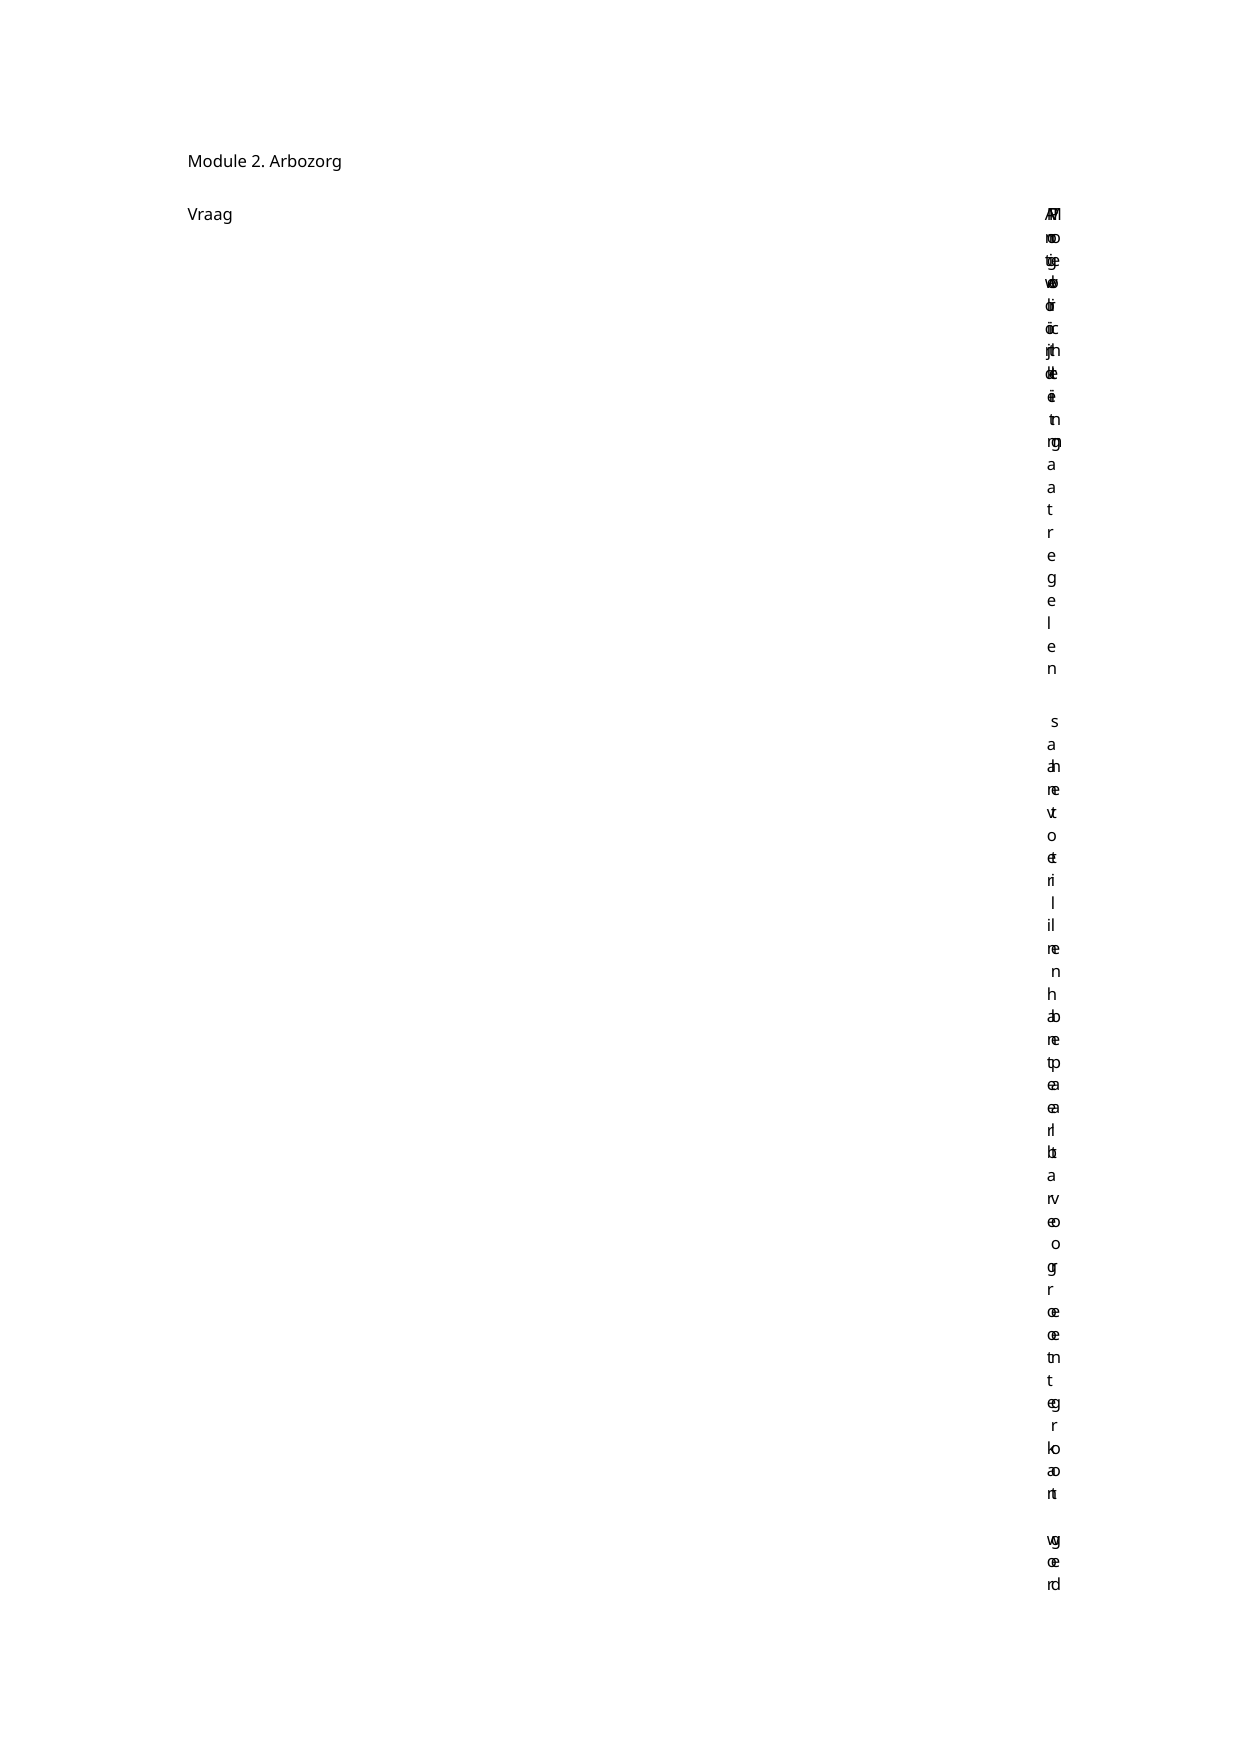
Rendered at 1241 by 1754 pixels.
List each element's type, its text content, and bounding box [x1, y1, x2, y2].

table_cell Vraag [188, 203, 1044, 709]
table_header Module 2. Arbozorg [188, 150, 1053, 203]
table_cell [188, 710, 1044, 1595]
